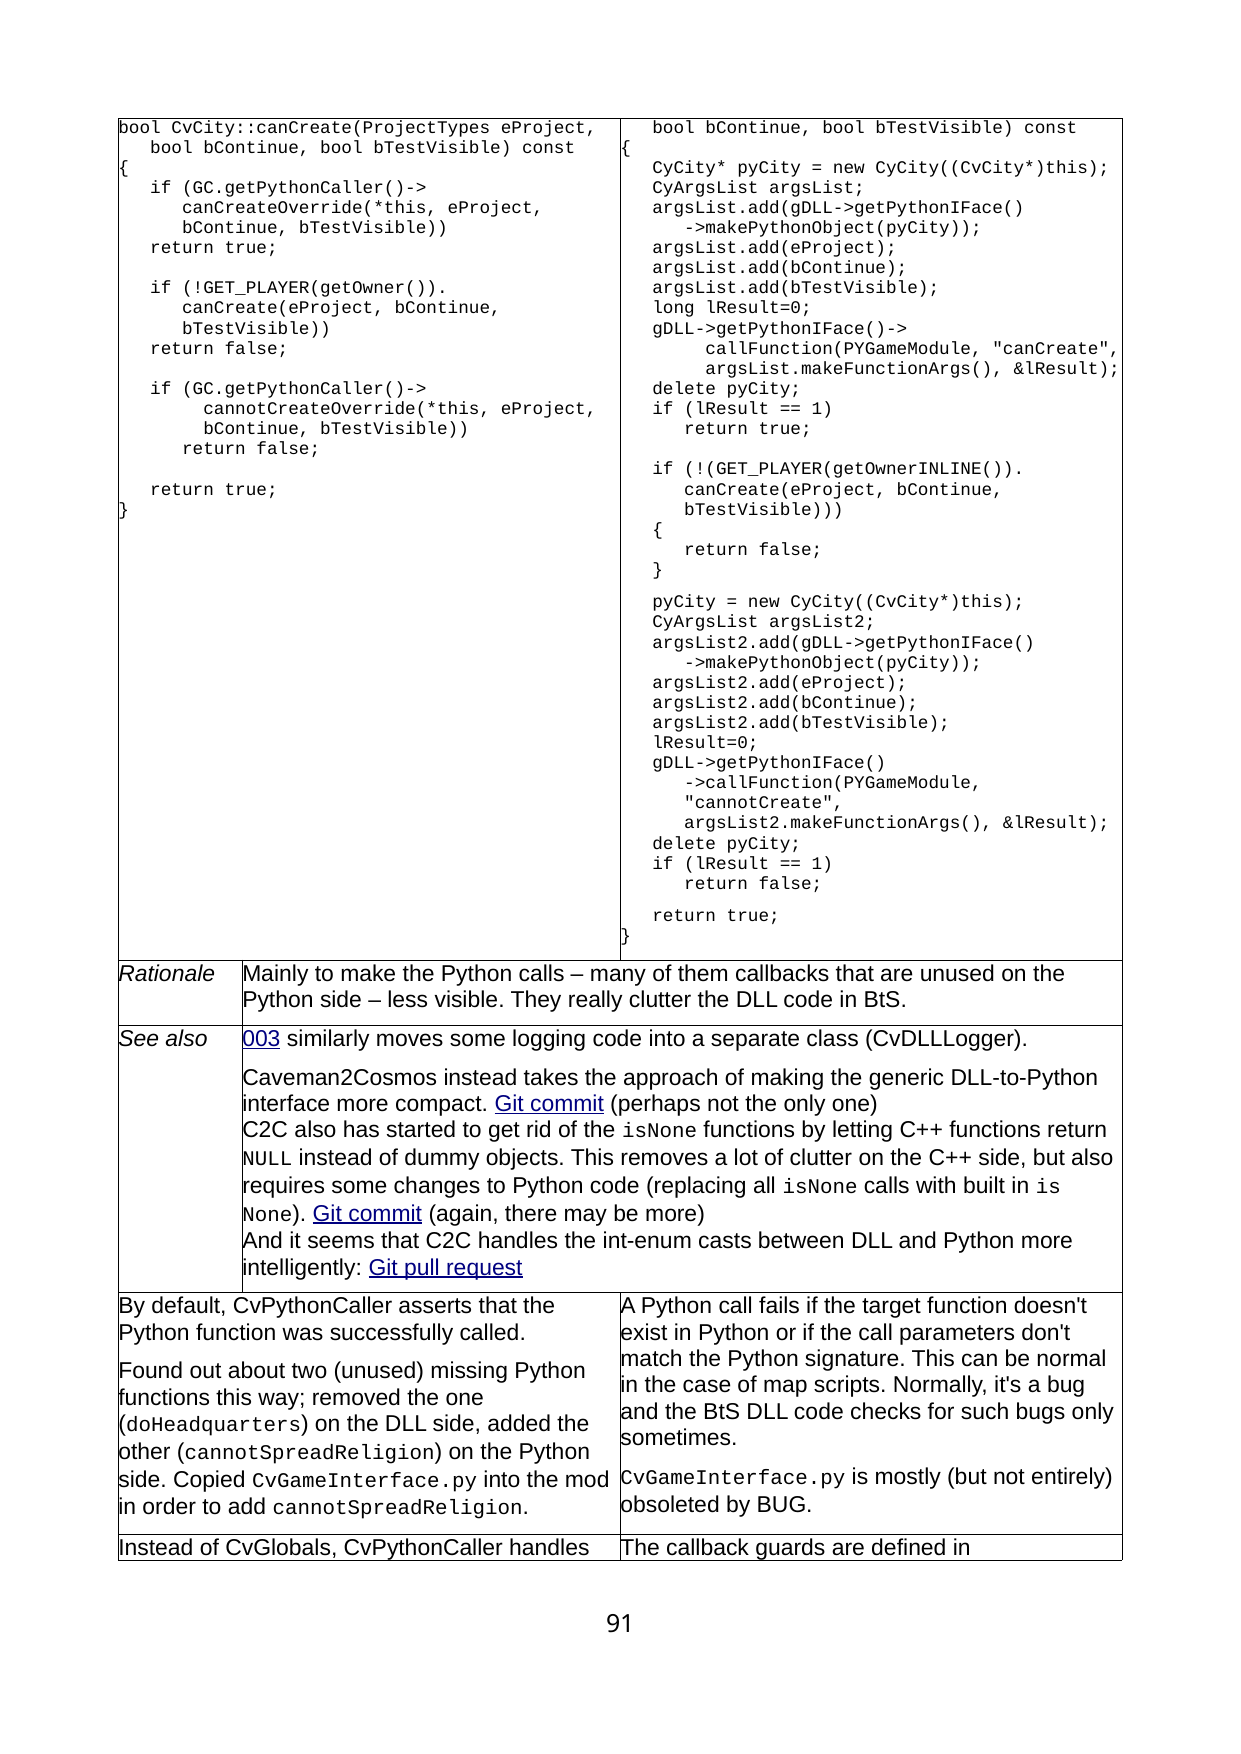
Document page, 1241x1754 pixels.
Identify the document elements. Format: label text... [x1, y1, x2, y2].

table_cell bool bContinue, bool bTestVisible) const { CyCity* pyCity = new CyCity((CvCity*)this); CyArgsList argsList; argsList.add(gDLL->getPythonIFace() ->makePythonObject(pyCity)); argsList.add(eProject); argsList.add(bContinue); argsList.add(bTestVisible); long lResult=0; gDLL->getPythonIFace()-> callFunction(PYGameModule, "canCreate", argsList.makeFunctionArgs(), &lResult); delete pyCity; if (lResult == 1) return true; if (!(GET_PLAYER(getOwnerINLINE()). canCreate(eProject, bContinue, bTestVisible))) { return false; } pyCity = new CyCity((CvCity*)this); CyArgsList argsList2; argsList2.add(gDLL->getPythonIFace() ->makePythonObject(pyCity)); argsList2.add(eProject); argsList2.add(bContinue); argsList2.add(bTestVisible); lResult=0; gDLL->getPythonIFace() ->callFunction(PYGameModule, "cannotCreate", argsList2.makeFunctionArgs(), &lResult); delete pyCity; if (lResult == 1) return false; return true; } [621, 119, 1122, 959]
table_cell Instead of CvGlobals, CvPythonCaller handles [119, 1535, 620, 1560]
table_cell bool CvCity::canCreate(ProjectTypes eProject, bool bContinue, bool bTestVisible) const { if (GC.getPythonCaller()-> canCreateOverride(*this, eProject, bContinue, bTestVisible)) return true; if (!GET_PLAYER(getOwner()). canCreate(eProject, bContinue, bTestVisible)) return false; if (GC.getPythonCaller()-> cannotCreateOverride(*this, eProject, bContinue, bTestVisible)) return false; return true; } [119, 119, 620, 959]
table_cell 003 similarly moves some logging code into a separate class (CvDLLLogger). Caveman2Cosmos instead takes the approach of making the generic DLL-to-Python interface more compact. Git commit (perhaps not the only one) C2C also has started to get rid of the isNone functions by letting C++ functions return NULL instead of dummy objects. This removes a lot of clutter on the C++ side, but also requires some changes to Python code (replacing all isNone calls with built in is None). Git commit (again, there may be more) And it seems that C2C handles the int-enum casts between DLL and Python more intelligently: Git pull request [243, 1026, 1122, 1292]
table_cell Rationale [119, 961, 242, 1025]
table_cell Mainly to make the Python calls – many of them callbacks that are unused on the Python side – less visible. They really clutter the DLL code in BtS. [243, 961, 1122, 1025]
table_cell A Python call fails if the target function doesn't exist in Python or if the call parameters don't match the Python signature. This can be normal in the case of map scripts. Normally, it's a bug and the BtS DLL code checks for such bugs only sometimes. CvGameInterface.py is mostly (but not entirely) obsoleted by BUG. [621, 1293, 1122, 1533]
table_cell See also [119, 1026, 242, 1292]
table_cell By default, CvPythonCaller asserts that the Python function was successfully called. Found out about two (unused) missing Python functions this way; removed the one (doHeadquarters) on the DLL side, added the other (cannotSpreadReligion) on the Python side. Copied CvGameInterface.py into the mod in order to add cannotSpreadReligion. [119, 1293, 620, 1533]
table_cell The callback guards are defined in [621, 1535, 1122, 1560]
